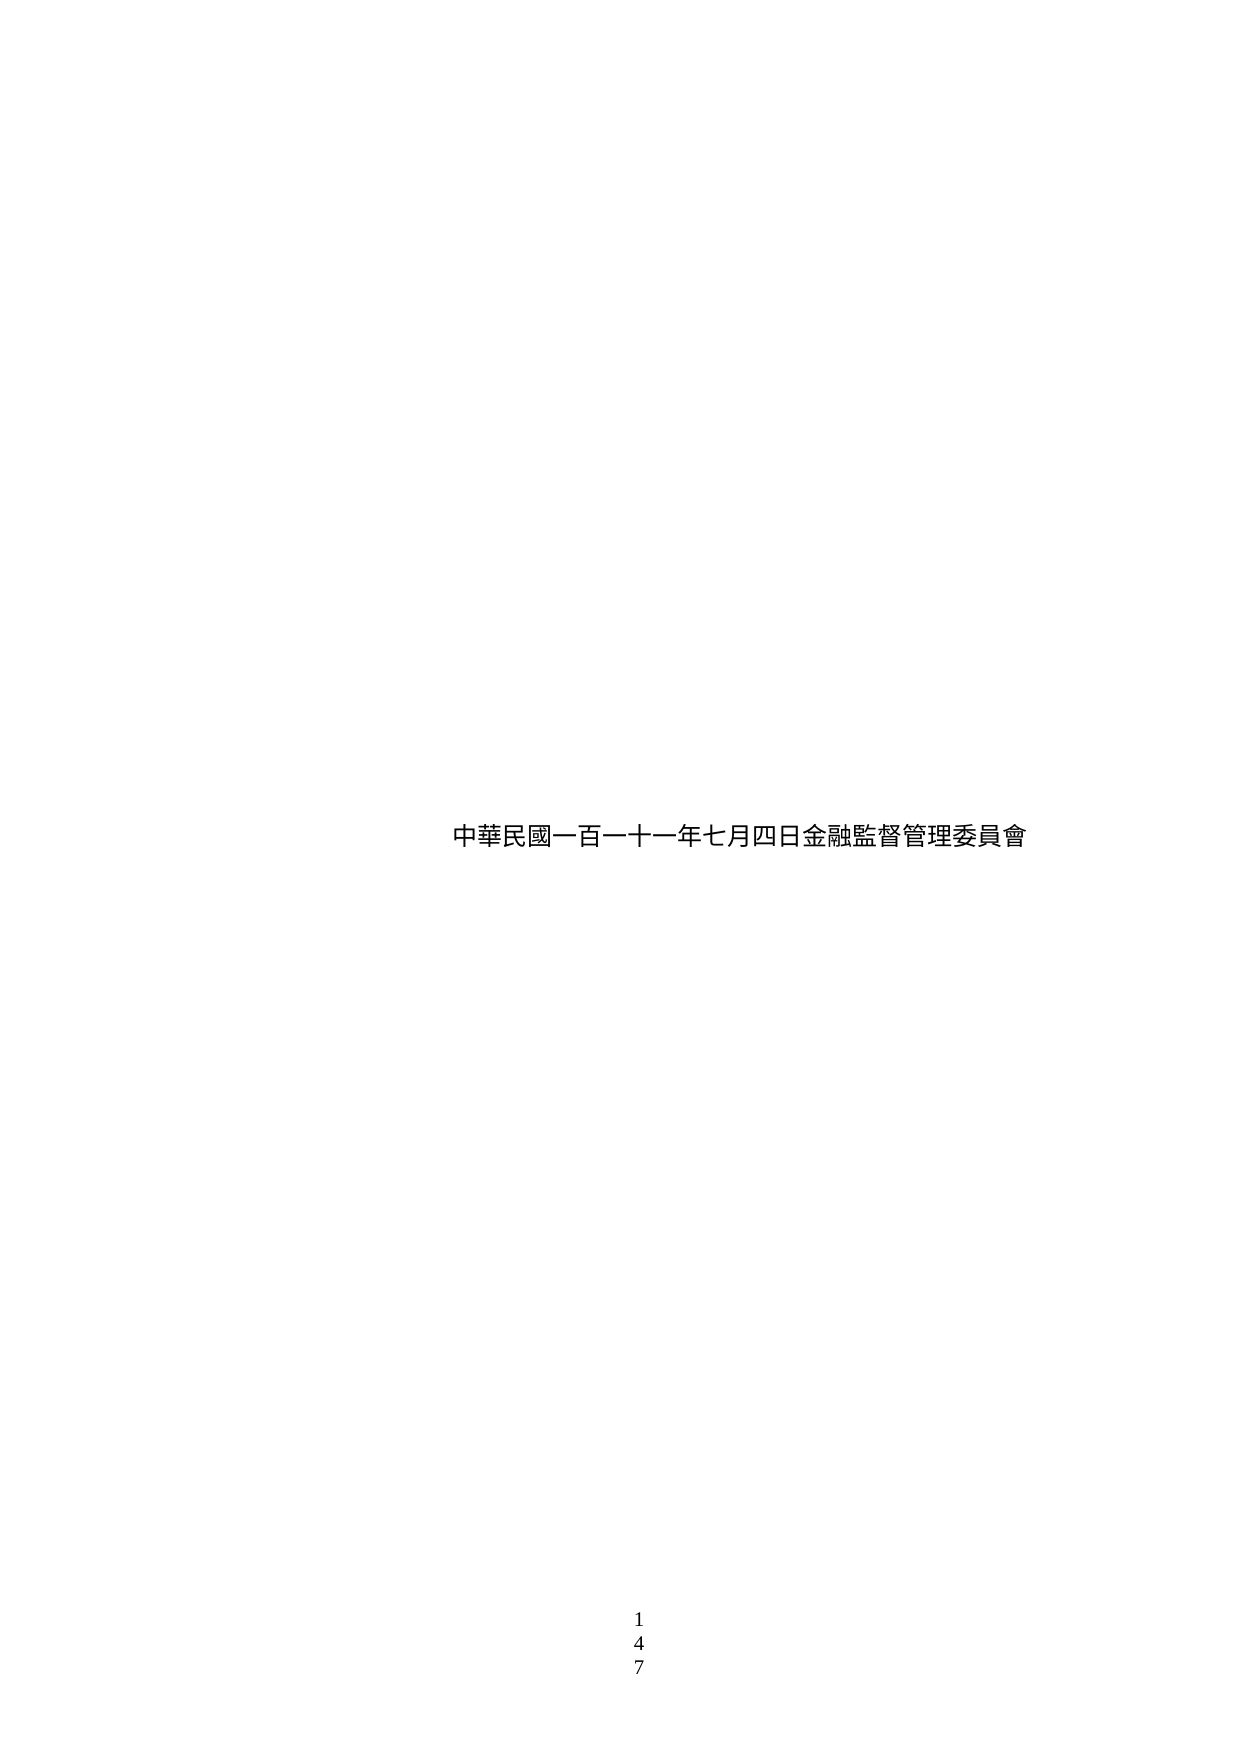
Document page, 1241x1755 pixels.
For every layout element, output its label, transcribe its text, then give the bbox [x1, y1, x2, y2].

text 中華民國一百一十一年七月四日金融監督管理委員會 [277, 816, 1168, 852]
